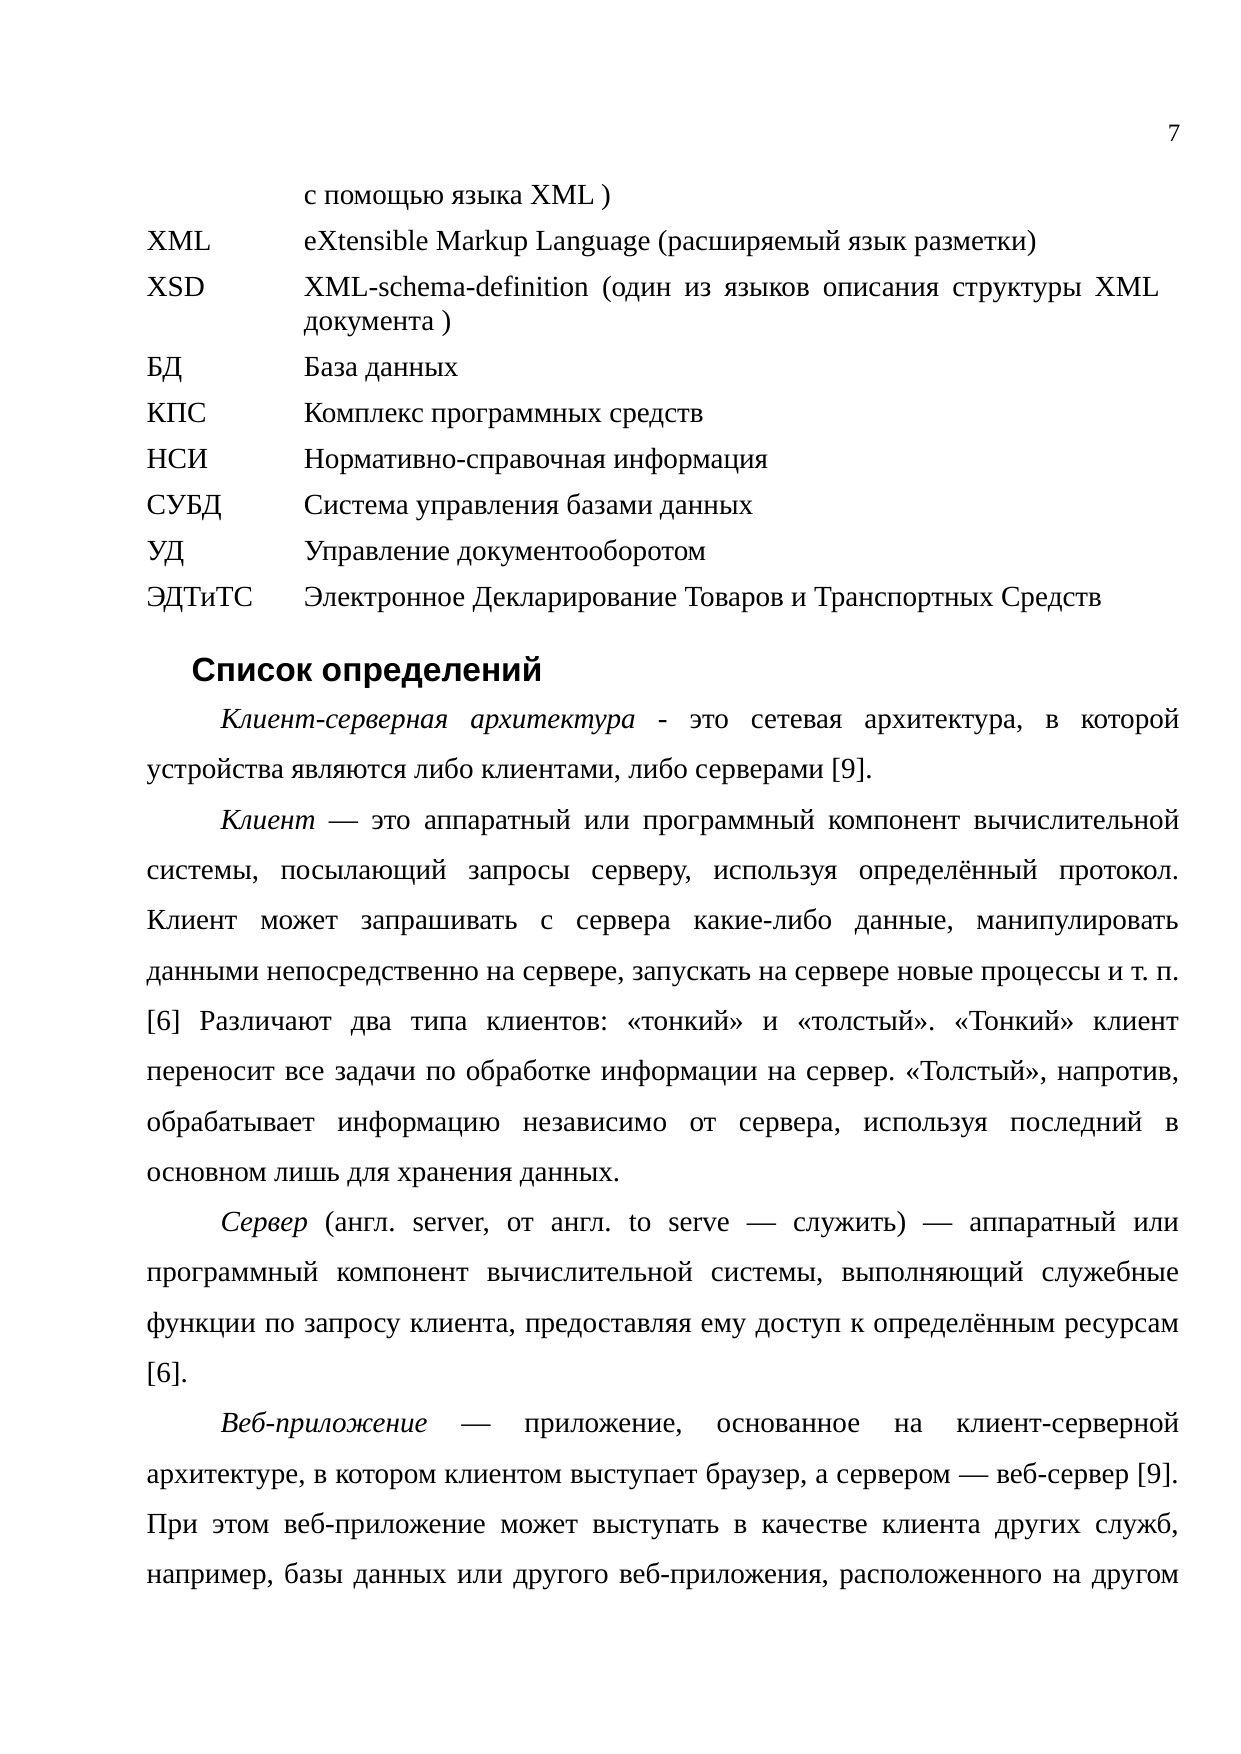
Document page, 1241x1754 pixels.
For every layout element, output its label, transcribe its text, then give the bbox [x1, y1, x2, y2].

text Сервер (англ. server, от англ. to serve — служить) — аппаратный или программный компонент вычислительной системы, выполняющий служебные функции по запросу клиента, предоставляя ему доступ к определённым ресурсам [6]. [146, 1204, 1180, 1389]
text Веб-приложение — приложение, основанное на клиент-серверной архитектуре, в котором клиентом выступает браузер, а сервером — веб-сервер [9]. При этом веб-приложение может выступать в качестве клиента других служб, например, базы данных или другого веб-приложения, расположенного на другом [146, 1406, 1180, 1590]
table_cell БД [135, 349, 292, 395]
table_cell XSD [135, 269, 292, 349]
table_cell Комплекс программных средств [293, 395, 1171, 441]
table_cell Управление документооборотом [293, 533, 1171, 579]
table_cell с помощью языка XML ) [293, 177, 1171, 223]
subtitle Список определений [146, 650, 1180, 689]
table_cell eXtensible Markup Language (расширяемый язык разметки) [293, 223, 1171, 269]
table_cell XML-schema-definition (один из языков описания структуры XML документа ) [293, 269, 1171, 349]
table_cell УД [135, 533, 292, 579]
table_cell ЭДТиТС [135, 579, 292, 625]
table_cell Электронное Декларирование Товаров и Транспортных Средств [293, 579, 1171, 625]
table_cell Нормативно-справочная информация [293, 441, 1171, 487]
table_cell КПС [135, 395, 292, 441]
text Клиент — это аппаратный или программный компонент вычислительной системы, посылающий запросы серверу, используя определённый протокол. Клиент может запрашивать с сервера какие-либо данные, манипулировать данными непосредственно на сервере, запускать на сервере новые процессы и т. п. [6] Различают два типа клиентов: «тонкий» и «толстый». «Тонкий» клиент переносит все задачи по обработке информации на сервер. «Толстый», напротив, обрабатывает информацию независимо от сервера, используя последний в основном лишь для хранения данных. [146, 802, 1180, 1187]
text Клиент-серверная архитектура - это сетевая архитектура, в которой устройства являются либо клиентами, либо серверами [9]. [146, 701, 1180, 785]
table_cell [135, 177, 292, 223]
table_cell База данных [293, 349, 1171, 395]
table_cell НСИ [135, 441, 292, 487]
table_cell СУБД [135, 487, 292, 533]
table_cell Система управления базами данных [293, 487, 1171, 533]
table_cell XML [135, 223, 292, 269]
